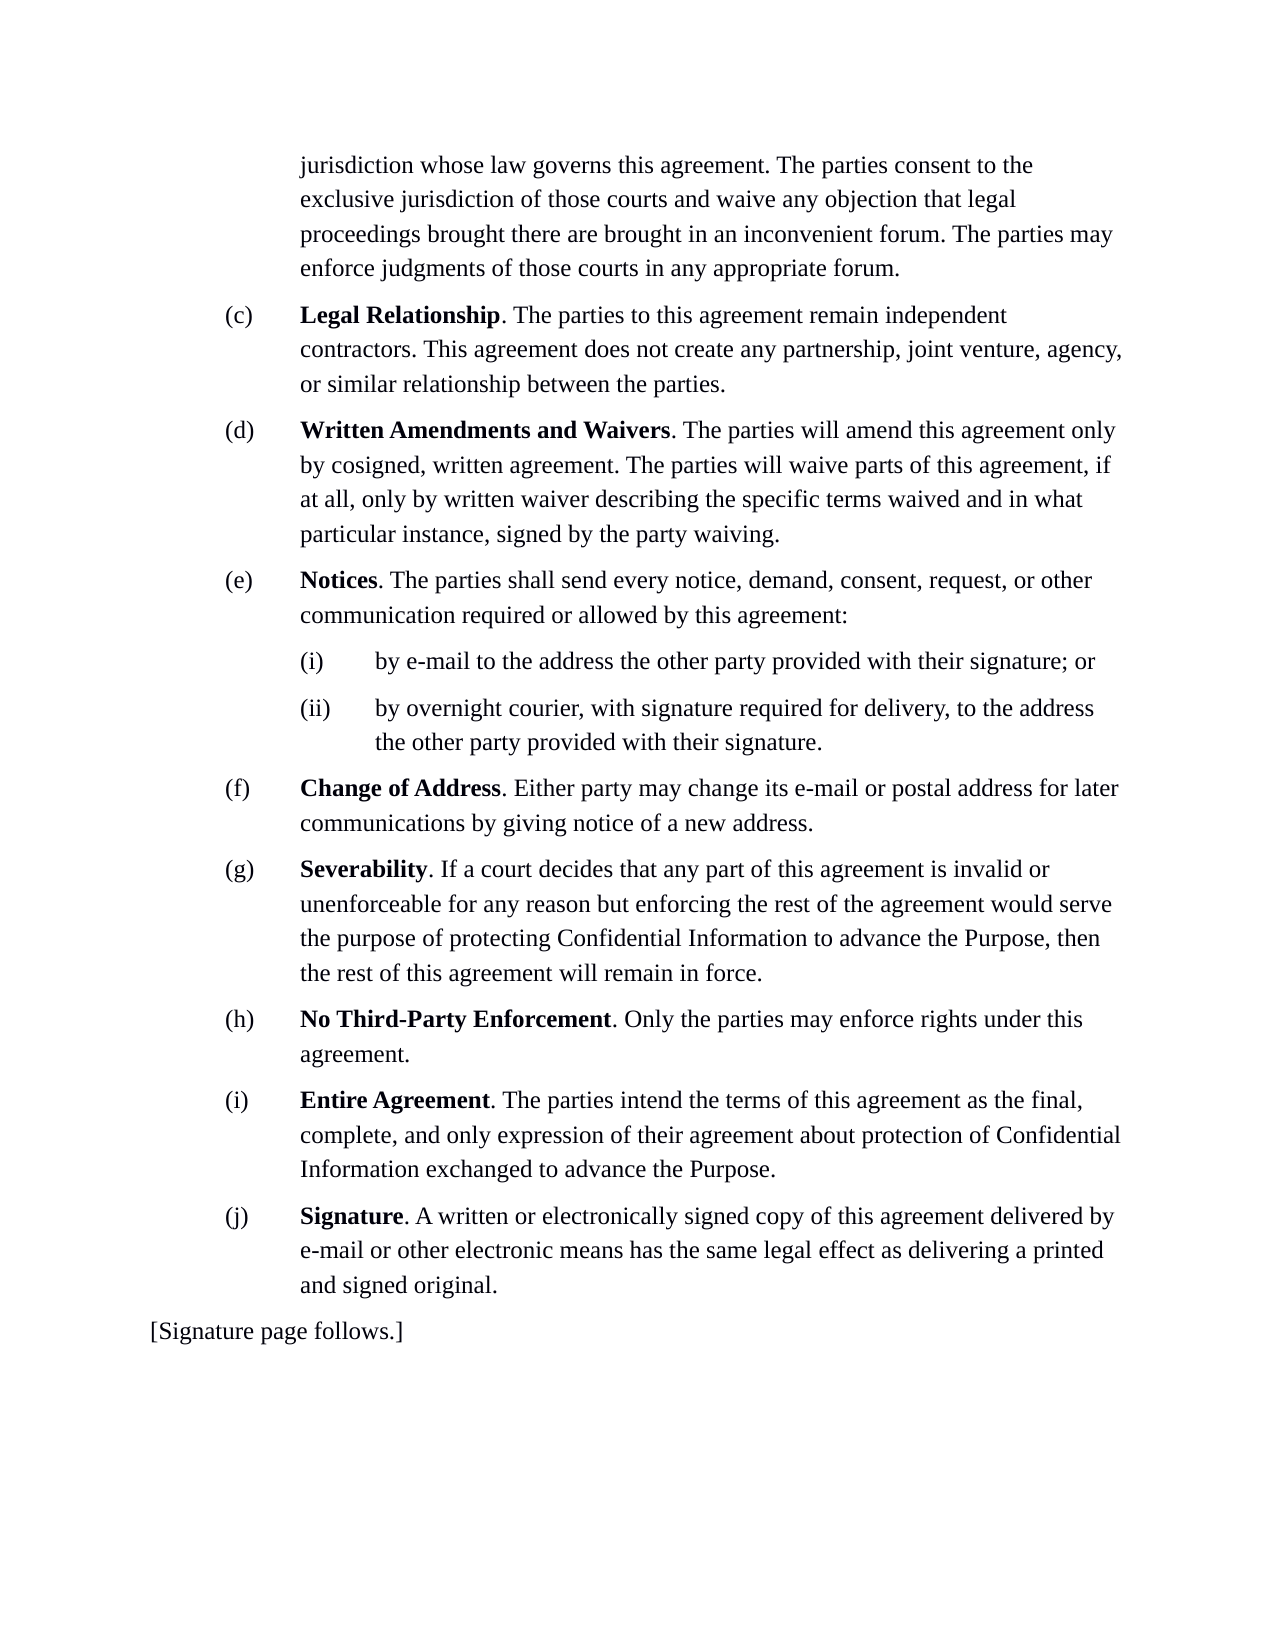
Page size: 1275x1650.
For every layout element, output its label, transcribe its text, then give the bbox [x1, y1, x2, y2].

text (ii) by overnight courier, with signature required for delivery, to the address the other party provided with their signature. [300, 693, 1125, 756]
text (f) Change of Address. Either party may change its e-mail or postal address for later communications by giving notice of a new address. [225, 773, 1125, 837]
text jurisdiction whose law governs this agreement. The parties consent to the exclusive jurisdiction of those courts and waive any objection that legal proceedings brought there are brought in an inconvenient forum. The parties may enforce judgments of those courts in any appropriate forum. [225, 150, 1125, 282]
text (h) No Third-Party Enforcement. Only the parties may enforce rights under this agreement. [225, 1004, 1125, 1068]
text (i) Entire Agreement. The parties intend the terms of this agreement as the final, complete, and only expression of their agreement about protection of Confidential Information exchanged to advance the Purpose. [225, 1085, 1125, 1183]
text (g) Severability. If a court decides that any part of this agreement is invalid or unenforceable for any reason but enforcing the rest of the agreement would serve the purpose of protecting Confidential Information to advance the Purpose, then the rest of this agreement will remain in force. [225, 854, 1125, 987]
text (j) Signature. A written or electronically signed copy of this agreement delivered by e-mail or other electronic means has the same legal effect as delivering a printed and signed original. [225, 1201, 1125, 1298]
text (i) by e-mail to the address the other party provided with their signature; or [300, 646, 1125, 675]
text (d) Written Amendments and Waivers. The parties will amend this agreement only by cosigned, written agreement. The parties will waive parts of this agreement, if at all, only by written waiver describing the specific terms waived and in what particular instance, signed by the party waiving. [225, 415, 1125, 547]
text (c) Legal Relationship. The parties to this agreement remain independent contractors. This agreement does not create any partnership, joint venture, agency, or similar relationship between the parties. [225, 300, 1125, 398]
text [Signature page follows.] [150, 1316, 1125, 1345]
text (e) Notices. The parties shall send every notice, demand, consent, request, or other communication required or allowed by this agreement: [225, 565, 1125, 628]
